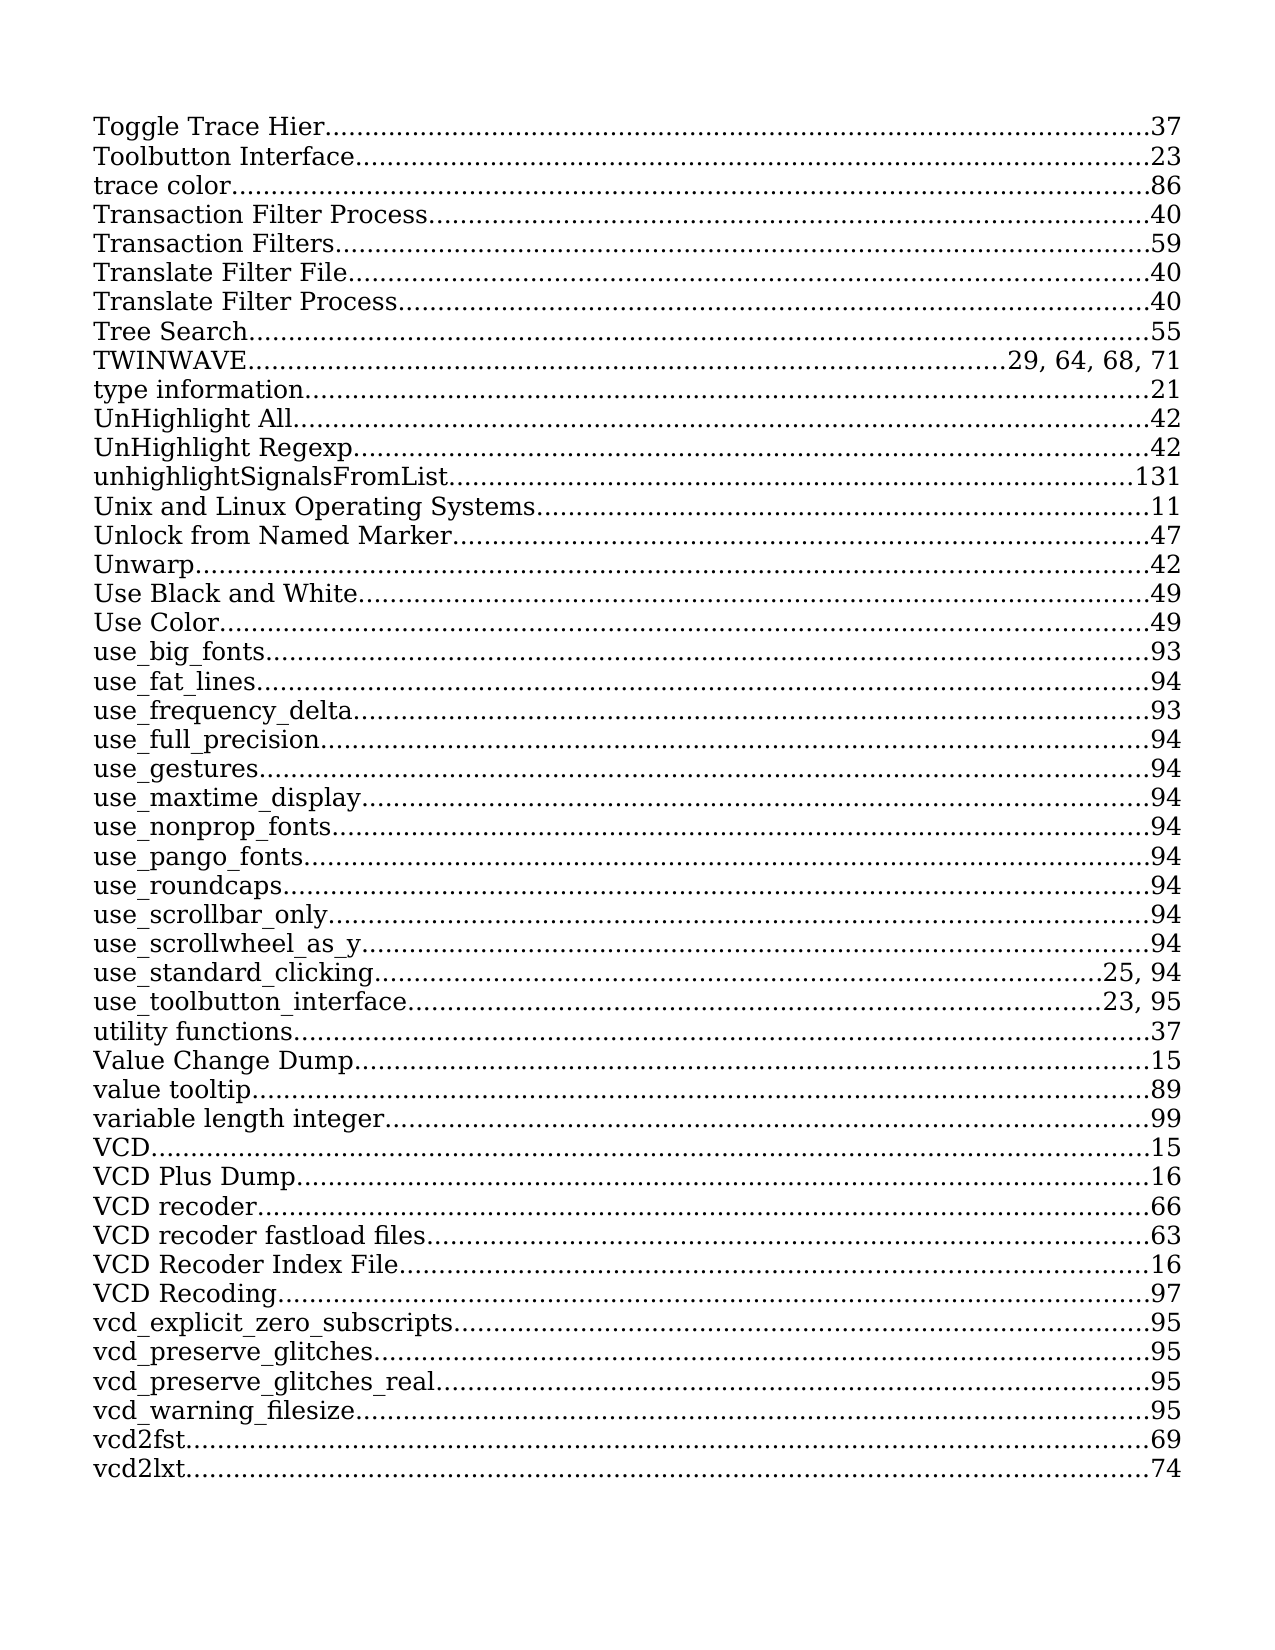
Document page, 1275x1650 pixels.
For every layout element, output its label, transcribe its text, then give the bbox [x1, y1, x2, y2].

text VCD recoder 66 [93, 1192, 1182, 1221]
text Value Change Dump 15 [93, 1046, 1182, 1075]
text value tooltip 89 [93, 1075, 1182, 1104]
text Unix and Linux Operating Systems 11 [93, 492, 1182, 521]
text TWINWAVE 29, 64, 68, 71 [93, 346, 1182, 375]
text use_scrollbar_only 94 [93, 900, 1182, 929]
text utility functions 37 [93, 1017, 1182, 1046]
text Tree Search 55 [93, 317, 1182, 346]
text VCD recoder fastload files 63 [93, 1221, 1182, 1250]
text Use Color 49 [93, 608, 1182, 637]
text vcd_preserve_glitches 95 [93, 1337, 1182, 1367]
text use_scrollwheel_as_y 94 [93, 929, 1182, 958]
text use_full_precision 94 [93, 725, 1182, 754]
text Toolbutton Interface 23 [93, 142, 1182, 171]
text Use Black and White 49 [93, 579, 1182, 608]
text use_frequency_delta 93 [93, 696, 1182, 725]
text use_big_fonts 93 [93, 637, 1182, 667]
text VCD Recoding 97 [93, 1279, 1182, 1308]
text Toggle Trace Hier 37 [93, 112, 1182, 142]
text vcd2fst 69 [93, 1425, 1182, 1454]
text vcd_warning_filesize 95 [93, 1396, 1182, 1425]
text VCD Plus Dump 16 [93, 1162, 1182, 1192]
text trace color 86 [93, 171, 1182, 200]
text UnHighlight Regexp 42 [93, 433, 1182, 462]
text Transaction Filters 59 [93, 229, 1182, 258]
text use_gestures 94 [93, 754, 1182, 783]
text use_fat_lines 94 [93, 667, 1182, 696]
text use_toolbutton_interface 23, 95 [93, 987, 1182, 1017]
text Transaction Filter Process 40 [93, 200, 1182, 229]
text VCD Recoder Index File 16 [93, 1250, 1182, 1279]
text type information 21 [93, 375, 1182, 404]
text Translate Filter Process 40 [93, 287, 1182, 317]
text vcd_preserve_glitches_real 95 [93, 1367, 1182, 1396]
text use_pango_fonts 94 [93, 842, 1182, 871]
text UnHighlight All 42 [93, 404, 1182, 433]
text vcd_explicit_zero_subscripts 95 [93, 1308, 1182, 1337]
text vcd2lxt 74 [93, 1454, 1182, 1483]
text Translate Filter File 40 [93, 258, 1182, 287]
text use_maxtime_display 94 [93, 783, 1182, 812]
text variable length integer 99 [93, 1104, 1182, 1133]
text use_nonprop_fonts 94 [93, 812, 1182, 842]
text unhighlightSignalsFromList 131 [93, 462, 1182, 492]
text Unlock from Named Marker 47 [93, 521, 1182, 550]
text VCD 15 [93, 1133, 1182, 1162]
text use_standard_clicking 25, 94 [93, 958, 1182, 987]
text use_roundcaps 94 [93, 871, 1182, 900]
text Unwarp 42 [93, 550, 1182, 579]
